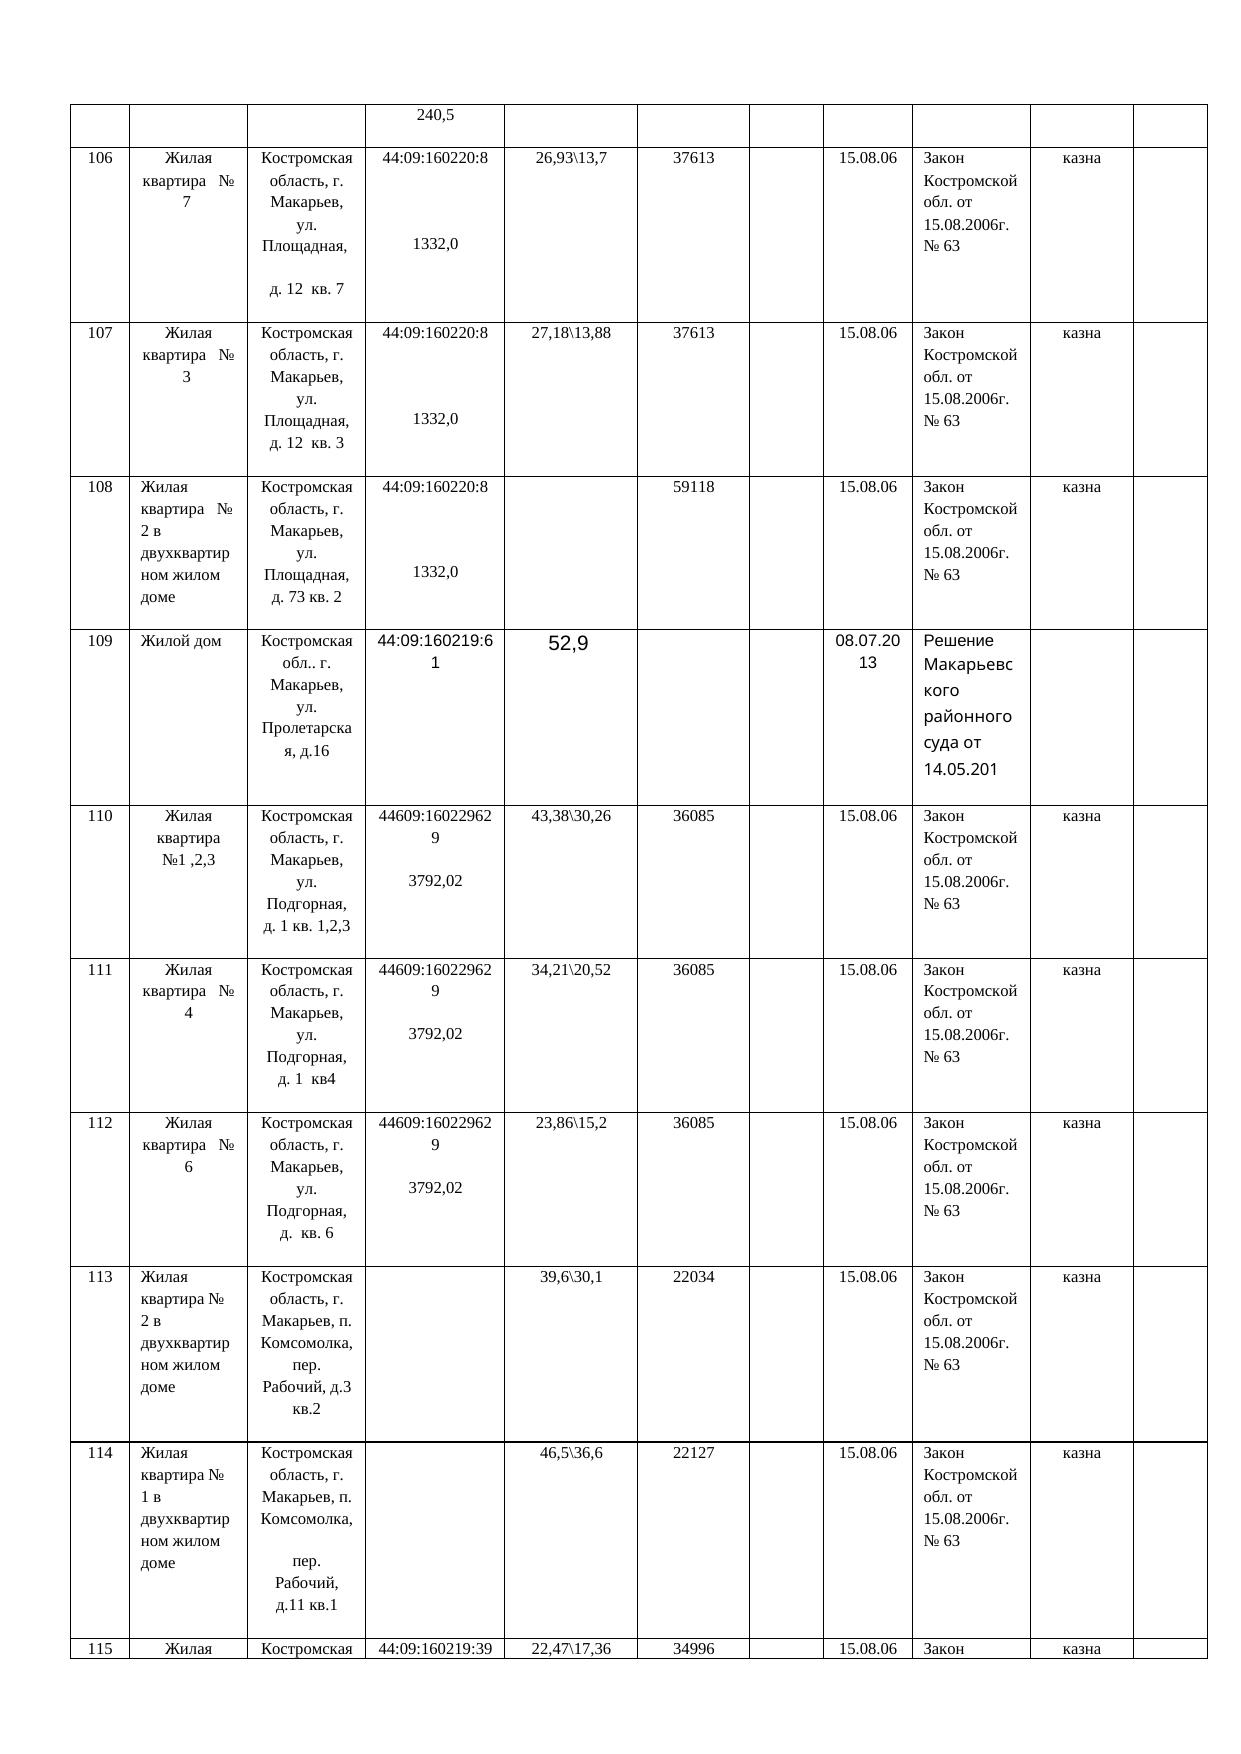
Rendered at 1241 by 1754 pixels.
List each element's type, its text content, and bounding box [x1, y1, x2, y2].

table_cell Костромская обл.. г. Макарьев, ул. Пролетарская, д.16 [248, 630, 365, 804]
table_cell 15.08.06 [824, 1443, 912, 1638]
table_cell 27,18\13,88 [505, 323, 637, 476]
table_cell 37613 [638, 148, 749, 322]
table_cell [71, 105, 129, 147]
table_cell [505, 105, 637, 147]
table_cell 107 [71, 323, 129, 476]
table_cell Жилая квартира № 7 [130, 148, 247, 322]
table_cell [1031, 105, 1133, 147]
table_cell Костромская область, г. Макарьев, ул. Площадная, д. 12 кв. 7 [248, 148, 365, 322]
table_cell 15.08.06 [824, 477, 912, 629]
table_cell Закон Костромской обл. от 15.08.2006г. № 63 [913, 1113, 1030, 1266]
table_cell 114 [71, 1443, 129, 1638]
table_cell Закон Костромской обл. от 15.08.2006г. № 63 [913, 1443, 1030, 1638]
table_cell [750, 806, 823, 958]
table_cell [1134, 1267, 1207, 1441]
table_cell 46,5\36,6 [505, 1443, 637, 1638]
table_cell Закон Костромской обл. от 15.08.2006г. № 63 [913, 1267, 1030, 1441]
table_cell 44:09:160220:8 1332,0 [366, 477, 504, 629]
table_cell [1134, 323, 1207, 476]
table_cell 52,9 [505, 630, 637, 804]
table_cell 22127 [638, 1443, 749, 1638]
table_cell 44609:160229629 3792,02 [366, 1113, 504, 1266]
table_cell 109 [71, 630, 129, 804]
table_cell 23,86\15,2 [505, 1113, 637, 1266]
table_cell 39,6\30,1 [505, 1267, 637, 1441]
table_cell [750, 1443, 823, 1638]
table_cell [638, 105, 749, 147]
table_cell [1134, 1639, 1207, 1658]
table_cell Костромская область, г. Макарьев, ул. Подгорная, д. 1 кв. 1,2,3 [248, 806, 365, 958]
table_cell 15.08.06 [824, 148, 912, 322]
table_cell [913, 105, 1030, 147]
table_cell 44:09:160219:39 [366, 1639, 504, 1658]
table_cell 59118 [638, 477, 749, 629]
table_cell Жилая квартира № 2 в двухквартирном жилом доме [130, 477, 247, 629]
table_cell Костромская область, г. Макарьев, п. Комсомолка, пер. Рабочий, д.11 кв.1 [248, 1443, 365, 1638]
table_cell казна [1031, 806, 1133, 958]
table_cell [638, 630, 749, 804]
table_cell [1134, 630, 1207, 804]
table_cell казна [1031, 1267, 1133, 1441]
table_cell 44609:160229629 3792,02 [366, 806, 504, 958]
table_cell Закон [913, 1639, 1030, 1658]
table_cell Жилая [130, 1639, 247, 1658]
table_cell казна [1031, 148, 1133, 322]
table_cell 111 [71, 959, 129, 1112]
table_cell 112 [71, 1113, 129, 1266]
table_cell 113 [71, 1267, 129, 1441]
table_cell [824, 105, 912, 147]
table_cell [1134, 105, 1207, 147]
table_cell 44:09:160220:8 1332,0 [366, 323, 504, 476]
table_cell казна [1031, 1113, 1133, 1266]
table_cell 08.07.2013 [824, 630, 912, 804]
table_cell 44:09:160219:61 [366, 630, 504, 804]
table_cell [750, 148, 823, 322]
table_cell 44:09:160220:8 1332,0 [366, 148, 504, 322]
table_cell казна [1031, 323, 1133, 476]
table_cell [366, 1443, 504, 1638]
table_cell Жилая квартира № 4 [130, 959, 247, 1112]
table_cell [750, 630, 823, 804]
table_cell 110 [71, 806, 129, 958]
table_cell 22,47\17,36 [505, 1639, 637, 1658]
table_cell 22034 [638, 1267, 749, 1441]
table_cell 34,21\20,52 [505, 959, 637, 1112]
table_cell Закон Костромской обл. от 15.08.2006г. № 63 [913, 148, 1030, 322]
table_cell 15.08.06 [824, 1267, 912, 1441]
table_cell Жилая квартира № 1 в двухквартирном жилом доме [130, 1443, 247, 1638]
table_cell [1134, 477, 1207, 629]
table_cell 36085 [638, 959, 749, 1112]
table_cell [248, 105, 365, 147]
table_cell [505, 477, 637, 629]
table_cell [1134, 959, 1207, 1112]
table_cell Решение Макарьевского районного суда от 14.05.201 [913, 630, 1030, 804]
table_cell 15.08.06 [824, 806, 912, 958]
table_cell Жилая квартира № 3 [130, 323, 247, 476]
table_cell Костромская область, г. Макарьев, ул. Подгорная, д. кв. 6 [248, 1113, 365, 1266]
table_cell [1134, 1113, 1207, 1266]
table_cell Жилая квартира № 2 в двухквартирном жилом доме [130, 1267, 247, 1441]
table_cell 15.08.06 [824, 959, 912, 1112]
table_cell Закон Костромской обл. от 15.08.2006г. № 63 [913, 323, 1030, 476]
table_cell Костромская область, г. Макарьев, ул. Площадная, д. 73 кв. 2 [248, 477, 365, 629]
table_cell 44609:160229629 3792,02 [366, 959, 504, 1112]
table_cell [1134, 148, 1207, 322]
table_cell казна [1031, 477, 1133, 629]
table_cell [750, 959, 823, 1112]
table_cell 36085 [638, 1113, 749, 1266]
table_cell 36085 [638, 806, 749, 958]
table_cell [750, 477, 823, 629]
table_cell Закон Костромской обл. от 15.08.2006г. № 63 [913, 959, 1030, 1112]
table_cell Жилая квартира №1 ,2,3 [130, 806, 247, 958]
table_cell [366, 1267, 504, 1441]
table_cell [750, 1639, 823, 1658]
table_cell Закон Костромской обл. от 15.08.2006г. № 63 [913, 477, 1030, 629]
table_cell [1031, 630, 1133, 804]
table_cell [1134, 806, 1207, 958]
table_cell Костромская [248, 1639, 365, 1658]
table_cell 15.08.06 [824, 323, 912, 476]
table_cell 115 [71, 1639, 129, 1658]
table_cell казна [1031, 959, 1133, 1112]
table_cell [750, 323, 823, 476]
table_cell [750, 105, 823, 147]
table_cell Костромская область, г. Макарьев, п. Комсомолка, пер. Рабочий, д.3 кв.2 [248, 1267, 365, 1441]
table_cell казна [1031, 1443, 1133, 1638]
table_cell [750, 1267, 823, 1441]
table_cell 15.08.06 [824, 1639, 912, 1658]
table_cell [750, 1113, 823, 1266]
table_cell Жилая квартира № 6 [130, 1113, 247, 1266]
table_cell Костромская область, г. Макарьев, ул. Подгорная, д. 1 кв4 [248, 959, 365, 1112]
table_cell Жилой дом [130, 630, 247, 804]
table_cell Костромская область, г. Макарьев, ул. Площадная, д. 12 кв. 3 [248, 323, 365, 476]
table_cell 106 [71, 148, 129, 322]
table_cell 34996 [638, 1639, 749, 1658]
table_cell 240,5 [366, 105, 504, 147]
table_cell [130, 105, 247, 147]
table_cell казна [1031, 1639, 1133, 1658]
table_cell 37613 [638, 323, 749, 476]
table_cell 43,38\30,26 [505, 806, 637, 958]
table_cell 15.08.06 [824, 1113, 912, 1266]
table_cell [1134, 1443, 1207, 1638]
table_cell 108 [71, 477, 129, 629]
table_cell 26,93\13,7 [505, 148, 637, 322]
table_cell Закон Костромской обл. от 15.08.2006г. № 63 [913, 806, 1030, 958]
